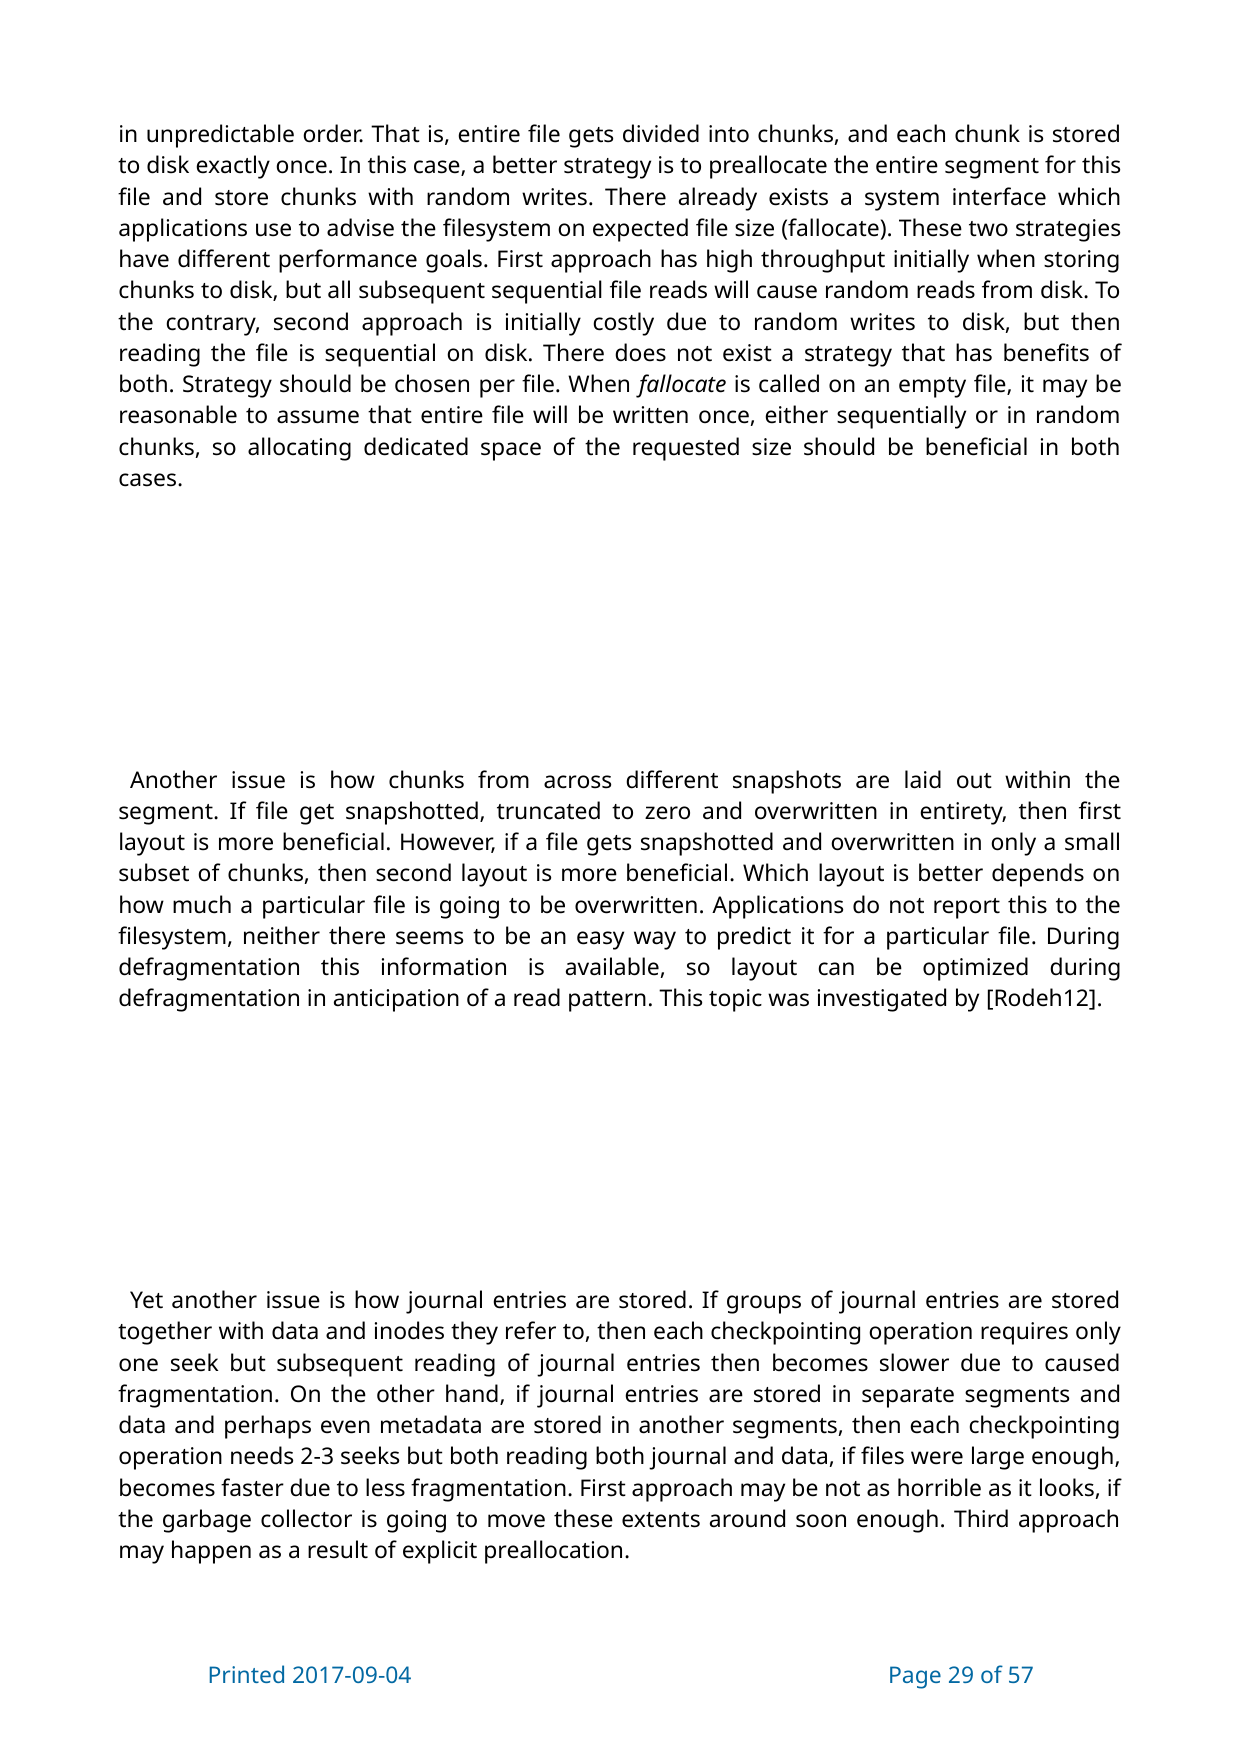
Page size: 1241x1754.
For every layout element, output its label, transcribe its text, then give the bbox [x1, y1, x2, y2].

text in unpredictable order. That is, entire file gets divided into chunks, and each chunk is stored to disk exactly once. In this case, a better strategy is to preallocate the entire segment for this file and store chunks with random writes. There already exists a system interface which applications use to advise the filesystem on expected file size (fallocate). These two strategies have different performance goals. First approach has high throughput initially when storing chunks to disk, but all subsequent sequential file reads will cause random reads from disk. To the contrary, second approach is initially costly due to random writes to disk, but then reading the file is sequential on disk. There does not exist a strategy that has benefits of both. Strategy should be chosen per file. When fallocate is called on an empty file, it may be reasonable to assume that entire file will be written once, either sequentially or in random chunks, so allocating dedicated space of the requested size should be beneficial in both cases. [118, 118, 1122, 493]
text Another issue is how chunks from across different snapshots are laid out within the segment. If file get snapshotted, truncated to zero and overwritten in entirety, then first layout is more beneficial. However, if a file gets snapshotted and overwritten in only a small subset of chunks, then second layout is more beneficial. Which layout is better depends on how much a particular file is going to be overwritten. Applications do not report this to the filesystem, neither there seems to be an easy way to predict it for a particular file. During defragmentation this information is available, so layout can be optimized during defragmentation in anticipation of a read pattern. This topic was investigated by [Rodeh12]. [118, 763, 1122, 1013]
text Yet another issue is how journal entries are stored. If groups of journal entries are stored together with data and inodes they refer to, then each checkpointing operation requires only one seek but subsequent reading of journal entries then becomes slower due to caused fragmentation. On the other hand, if journal entries are stored in separate segments and data and perhaps even metadata are stored in another segments, then each checkpointing operation needs 2-3 seeks but both reading both journal and data, if files were large enough, becomes faster due to less fragmentation. First approach may be not as horrible as it looks, if the garbage collector is going to move these extents around soon enough. Third approach may happen as a result of explicit preallocation. [118, 1284, 1122, 1565]
